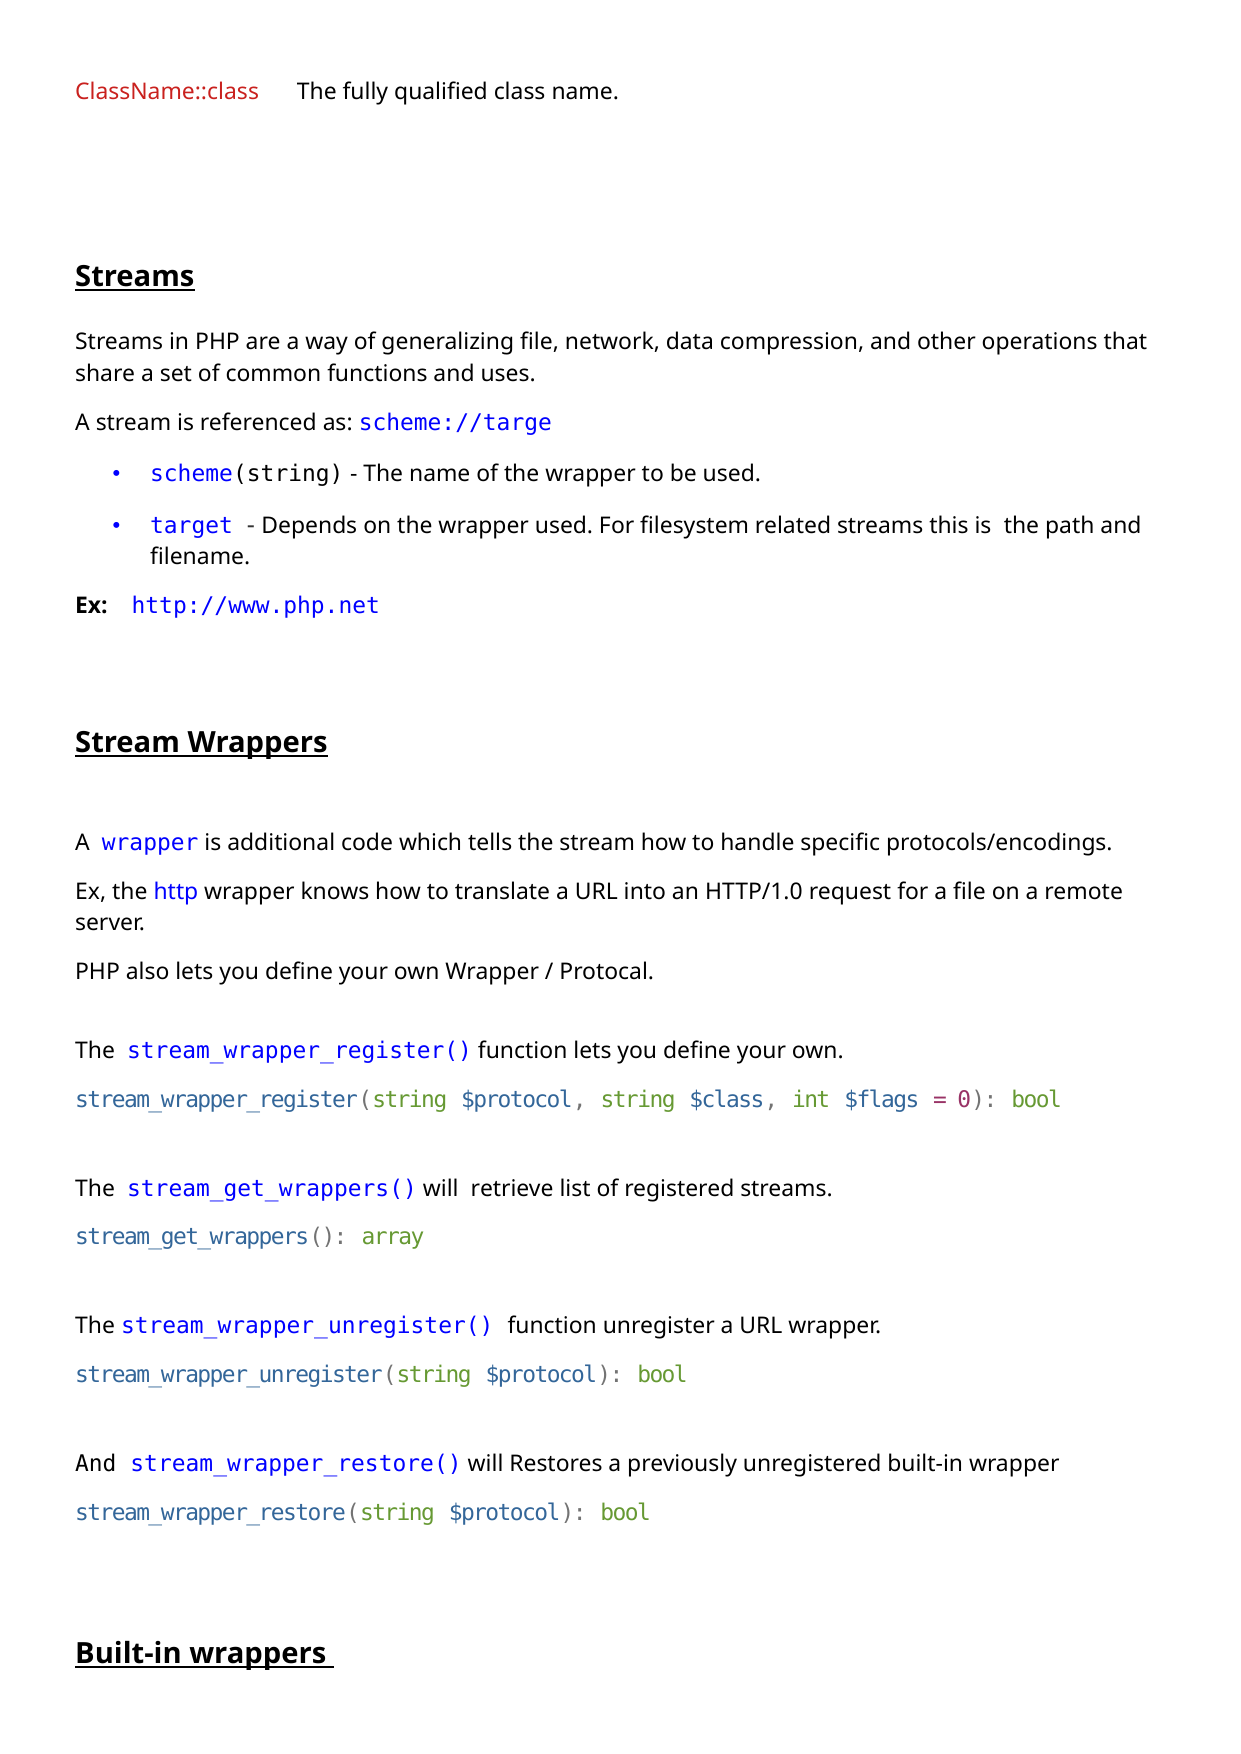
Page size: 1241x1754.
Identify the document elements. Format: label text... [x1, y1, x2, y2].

text And stream_wrapper_restore() will Restores a previously unregistered built-in wrapper [75, 1447, 1166, 1478]
text Streams [75, 256, 1166, 295]
list scheme(string) - The name of the wrapper to be used. [112, 454, 1166, 488]
text Stream Wrappers [75, 721, 1166, 761]
text stream_wrapper_register(string $protocol, string $class, int $flags = 0): bool [75, 1083, 1166, 1112]
text The stream_wrapper_register() function lets you define your own. [75, 1034, 1166, 1065]
list target - Depends on the wrapper used. For filesystem related streams this is the path and filename. [112, 506, 1166, 572]
text stream_wrapper_restore(string $protocol): bool [75, 1496, 1166, 1526]
text The stream_get_wrappers() will retrieve list of registered streams. [75, 1172, 1166, 1203]
text Built-in wrappers [75, 1632, 1166, 1672]
text A stream is referenced as: scheme://targe [75, 406, 1166, 437]
text Streams in PHP are a way of generalizing file, network, data compression, and other operations that share a set of common functions and uses. [75, 325, 1166, 388]
text stream_get_wrappers(): array [75, 1221, 1166, 1250]
text Ex, the http wrapper knows how to translate a URL into an HTTP/1.0 request for a file on a remote server. [75, 875, 1166, 937]
text The stream_wrapper_unregister() function unregister a URL wrapper. [75, 1309, 1166, 1341]
text A wrapper is additional code which tells the stream how to handle specific protocols/encodings. [75, 826, 1166, 857]
text PHP also lets you define your own Wrapper / Protocal. [75, 955, 1166, 986]
text ClassName::class The fully qualified class name. [75, 75, 1166, 106]
text Ex: http://www.php.net [75, 589, 1166, 621]
text stream_wrapper_unregister(string $protocol): bool [75, 1358, 1166, 1388]
